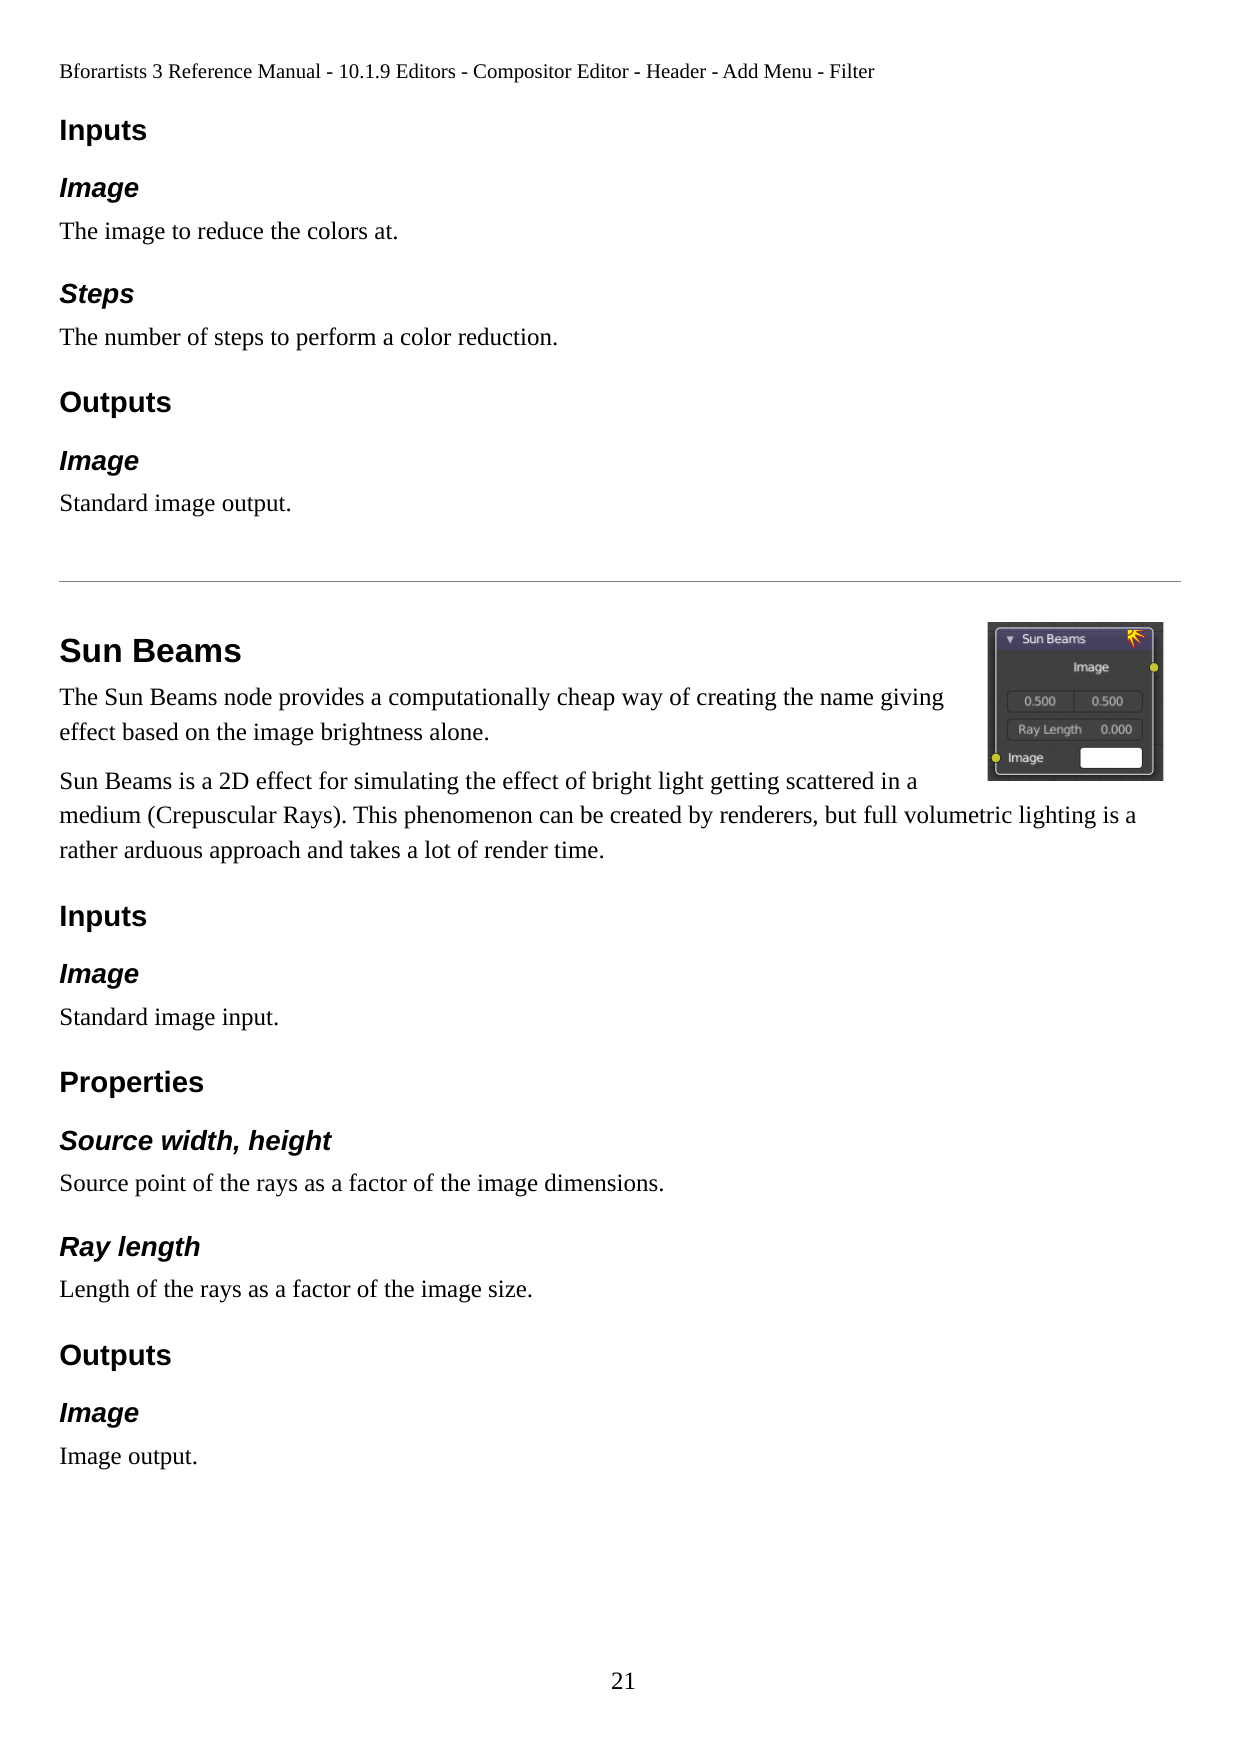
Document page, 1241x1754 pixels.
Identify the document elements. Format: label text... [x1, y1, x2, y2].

text The Sun Beams node provides a computationally cheap way of creating the name giving effect based on the image brightness alone. [59, 682, 987, 746]
subtitle Image [59, 444, 1181, 476]
subtitle Sun Beams [59, 631, 987, 670]
subtitle Properties [59, 1065, 1181, 1099]
subtitle Image [59, 957, 1181, 989]
subtitle Steps [59, 277, 1181, 309]
subtitle Inputs [59, 898, 1181, 932]
text Length of the rays as a factor of the image size. [59, 1274, 1181, 1303]
picture [987, 622, 1164, 781]
subtitle Ray length [59, 1230, 1181, 1262]
text Standard image output. [59, 488, 1181, 517]
subtitle Source width, height [59, 1124, 1181, 1156]
subtitle Image [59, 1397, 1181, 1429]
text Standard image input. [59, 1002, 1181, 1030]
text The image to reduce the colors at. [59, 216, 1181, 244]
text Sun Beams is a 2D effect for simulating the effect of bright light getting scattered in a medium (Crepuscular Rays). This phenomenon can be created by renderers, but full volumetric lighting is a rather arduous approach and takes a lot of render time. [59, 766, 1181, 864]
text Source point of the rays as a factor of the image dimensions. [59, 1168, 1181, 1197]
text The number of steps to perform a color reduction. [59, 322, 1181, 350]
subtitle Image [59, 171, 1181, 203]
subtitle [1164, 631, 1181, 670]
subtitle Inputs [59, 113, 1181, 146]
subtitle Outputs [59, 385, 1181, 419]
subtitle Outputs [59, 1338, 1181, 1372]
text Image output. [59, 1441, 1181, 1470]
